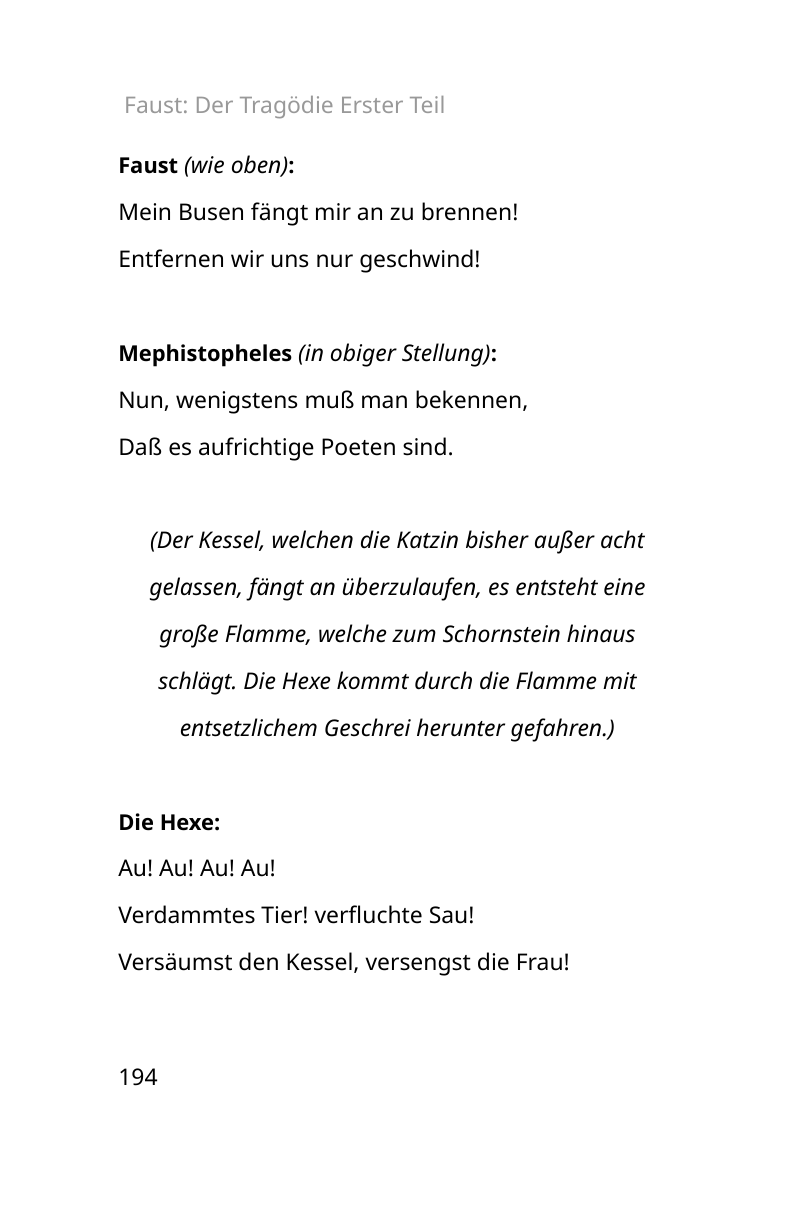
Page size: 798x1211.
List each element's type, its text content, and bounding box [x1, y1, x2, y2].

text Faust (wie oben): Mein Busen fängt mir an zu brennen! Entfernen wir uns nur geschwind! [118, 149, 679, 274]
text Mephistopheles (in obiger Stellung): Nun, wenigstens muß man bekennen, Daß es aufrichtige Poeten sind. [118, 308, 679, 462]
text (Der Kessel, welchen die Katzin bisher außer acht gelassen, fängt an überzulaufen, es entsteht eine große Flamme, welche zum Schornstein hinaus schlägt. Die Hexe kommt durch die Flamme mit entsetzlichem Geschrei herunter gefahren.) [118, 495, 679, 743]
text Die Hexe: Au! Au! Au! Au! Verdammtes Tier! verfluchte Sau! Versäumst den Kessel, versengst die Frau! [118, 770, 679, 977]
